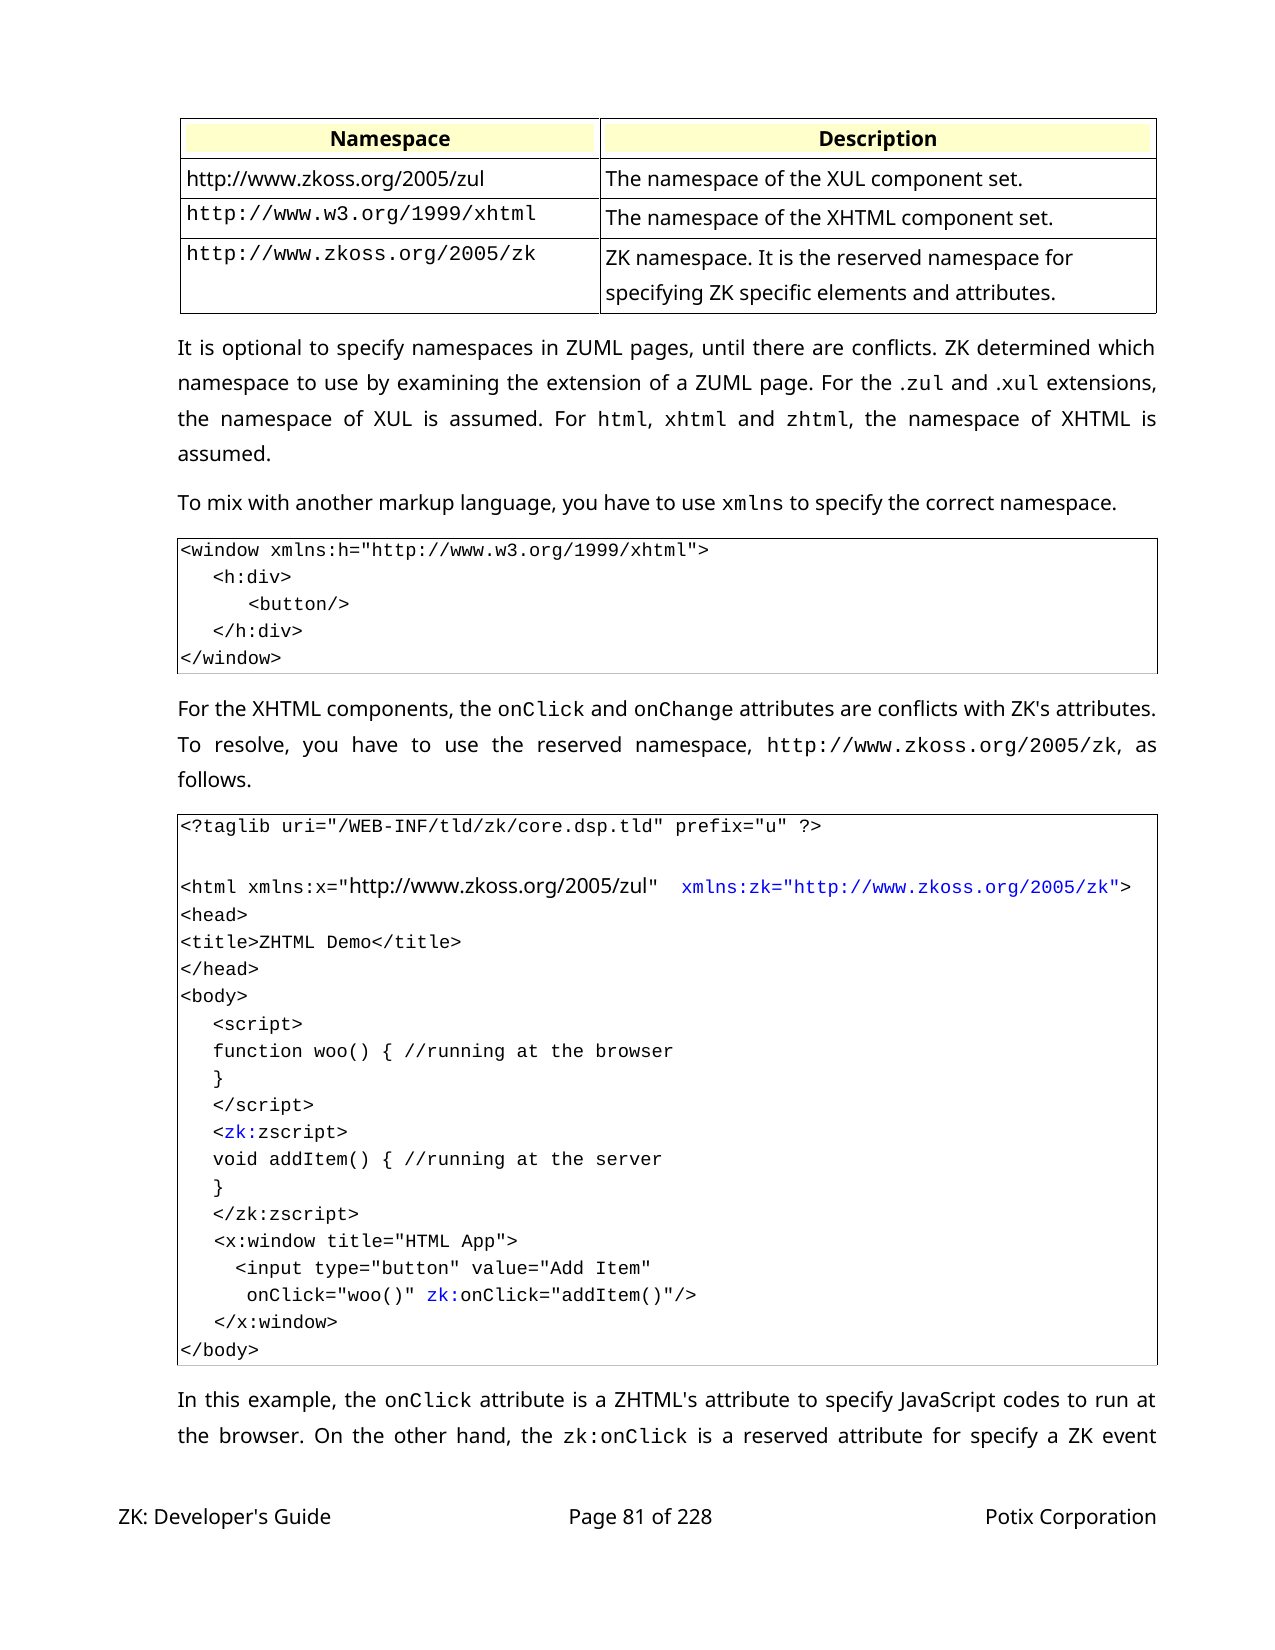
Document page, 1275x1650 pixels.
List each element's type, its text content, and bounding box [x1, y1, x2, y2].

text <x:window title="HTML App"> [178, 1229, 1157, 1253]
text } [178, 1174, 1157, 1199]
text <head> [178, 903, 1157, 927]
text onClick="woo()" zk:onClick="addItem()"/> [178, 1283, 1157, 1307]
text } [178, 1066, 1157, 1090]
text </h:div> [178, 619, 1157, 643]
text <input type="button" value="Add Item" [178, 1256, 1157, 1280]
text </head> [178, 957, 1157, 981]
table_cell The namespace of the XHTML component set. [601, 199, 1156, 238]
table_cell ZK namespace. It is the reserved namespace for specifying ZK specific elements and attributes. [601, 239, 1156, 313]
text <zk:zscript> [178, 1120, 1157, 1144]
text <script> [178, 1011, 1157, 1036]
text <?taglib uri="/WEB-INF/tld/zk/core.dsp.tld" prefix="u" ?> [178, 815, 1157, 838]
text </window> [178, 646, 1157, 673]
text For the XHTML components, the onClick and onChange attributes are conflicts with ZK's attributes. To resolve, you have to use the reserved namespace, http://www.zkoss.org/2005/zk, as follows. [177, 694, 1157, 793]
table_header Namespace [181, 119, 599, 158]
table_header Description [601, 119, 1156, 158]
text <button/> [178, 592, 1157, 616]
text <html xmlns:x="http://www.zkoss.org/2005/zul" xmlns:zk="http://www.zkoss.org/2005/zk"> [178, 868, 1157, 900]
text It is optional to specify namespaces in ZUML pages, until there are conflicts. ZK determined which namespace to use by examining the extension of a ZUML page. For the .zul and .xul extensions, the namespace of XUL is assumed. For html, xhtml and zhtml, the namespace of XHTML is assumed. [177, 333, 1157, 468]
table_cell http://www.zkoss.org/2005/zk [181, 239, 599, 313]
table_cell The namespace of the XUL component set. [601, 159, 1156, 198]
text </zk:zscript> [178, 1202, 1157, 1226]
text <title>ZHTML Demo</title> [178, 930, 1157, 954]
table_cell http://www.w3.org/1999/xhtml [181, 199, 599, 238]
text </body> [178, 1338, 1157, 1365]
text void addItem() { //running at the server [178, 1147, 1157, 1172]
text <window xmlns:h="http://www.w3.org/1999/xhtml"> [178, 539, 1157, 562]
table_cell http://www.zkoss.org/2005/zul [181, 159, 599, 198]
text </x:window> [178, 1310, 1157, 1335]
text To mix with another markup language, you have to use xmlns to specify the correct namespace. [177, 488, 1157, 517]
text </script> [178, 1093, 1157, 1117]
text In this example, the onClick attribute is a ZHTML's attribute to specify JavaScript codes to run at the browser. On the other hand, the zk:onClick is a reserved attribute for specify a ZK event [177, 1386, 1157, 1449]
text <body> [178, 984, 1157, 1008]
text <h:div> [178, 565, 1157, 589]
text function woo() { //running at the browser [178, 1038, 1157, 1063]
